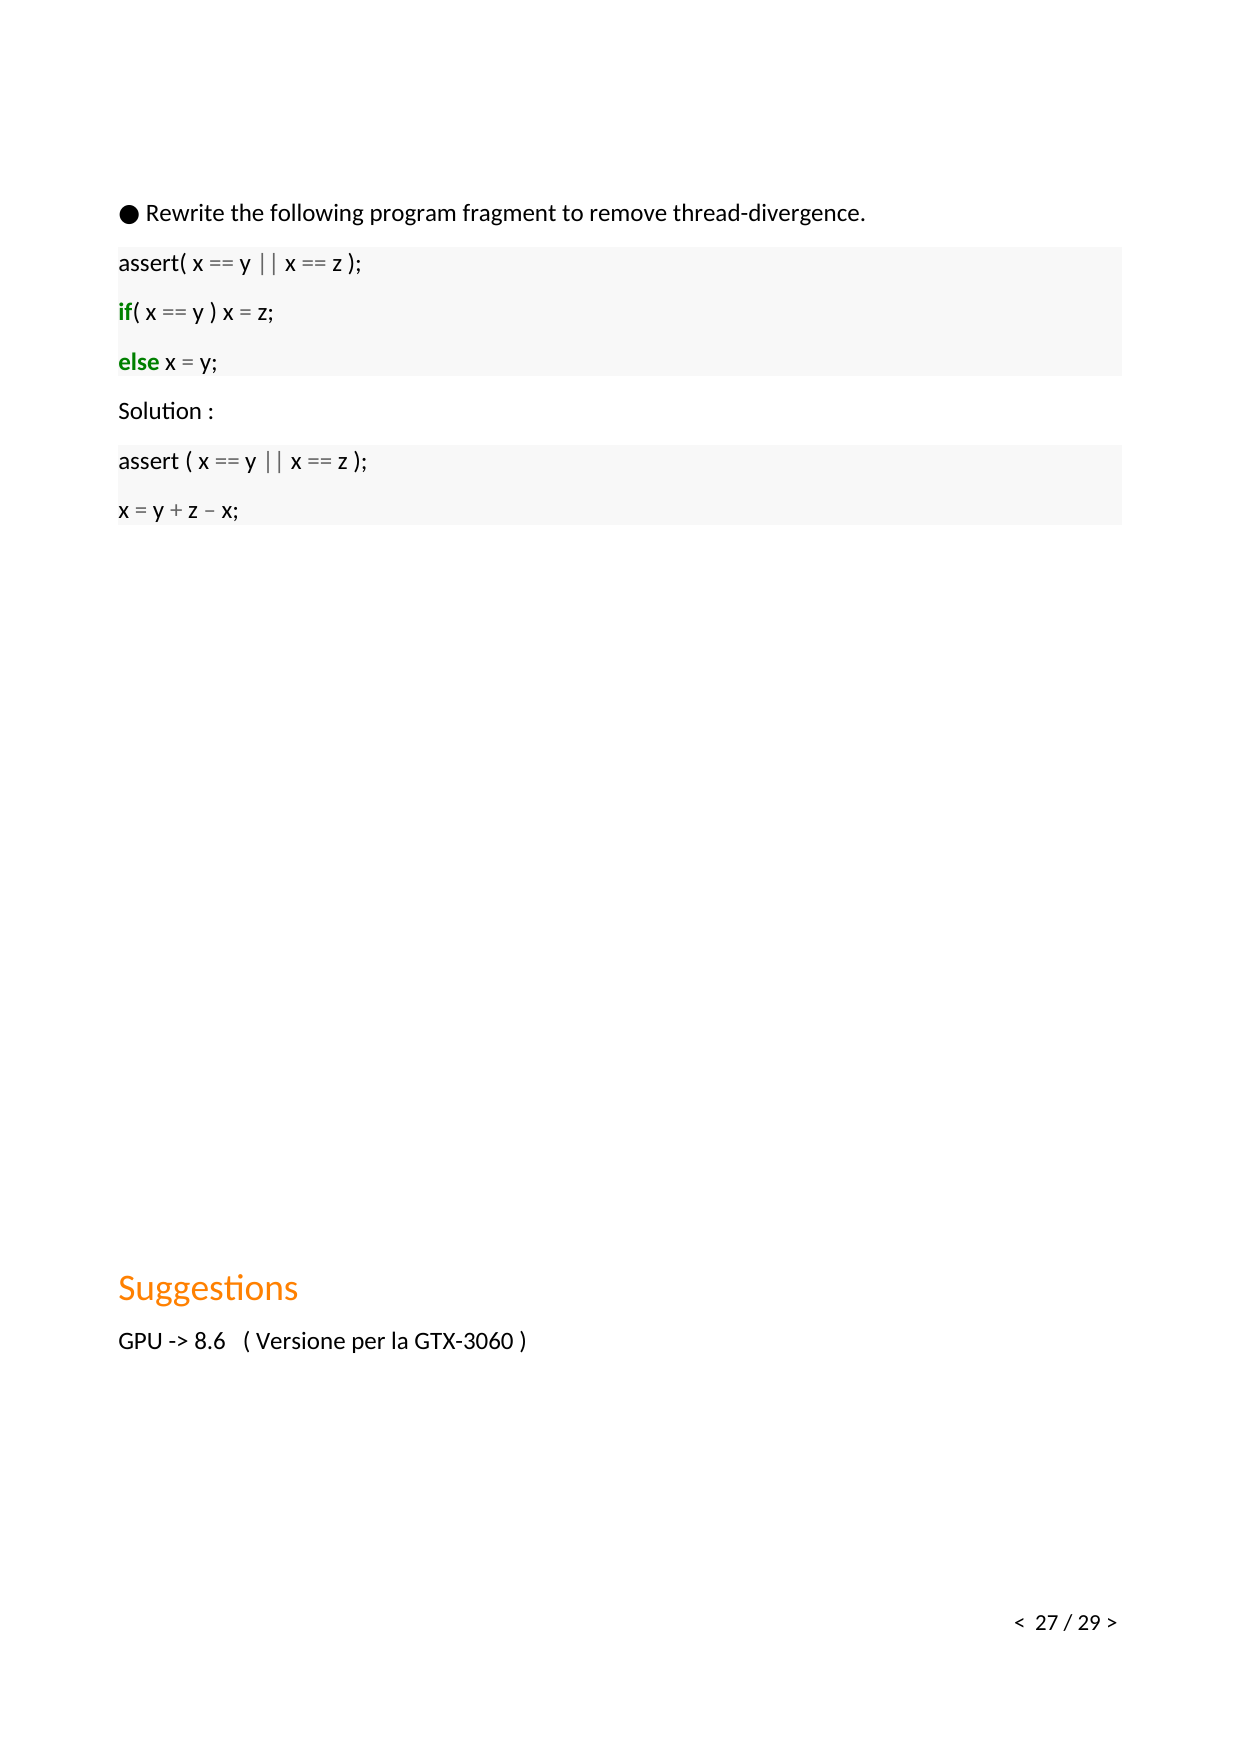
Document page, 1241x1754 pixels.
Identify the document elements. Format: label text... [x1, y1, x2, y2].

text assert ( x == y || x == z ); [118, 445, 1122, 476]
text x = y + z – x; [118, 495, 1122, 525]
subtitle Suggestions [118, 1263, 1122, 1309]
text else x = y; [118, 346, 1122, 376]
text Solution : [118, 396, 1122, 426]
text if( x == y ) x = z; [118, 296, 1122, 327]
text ● Rewrite the following program fragment to remove thread-divergence. [118, 197, 1122, 228]
text GPU -> 8.6 ( Versione per la GTX-3060 ) [118, 1325, 1122, 1355]
text assert( x == y || x == z ); [118, 247, 1122, 277]
